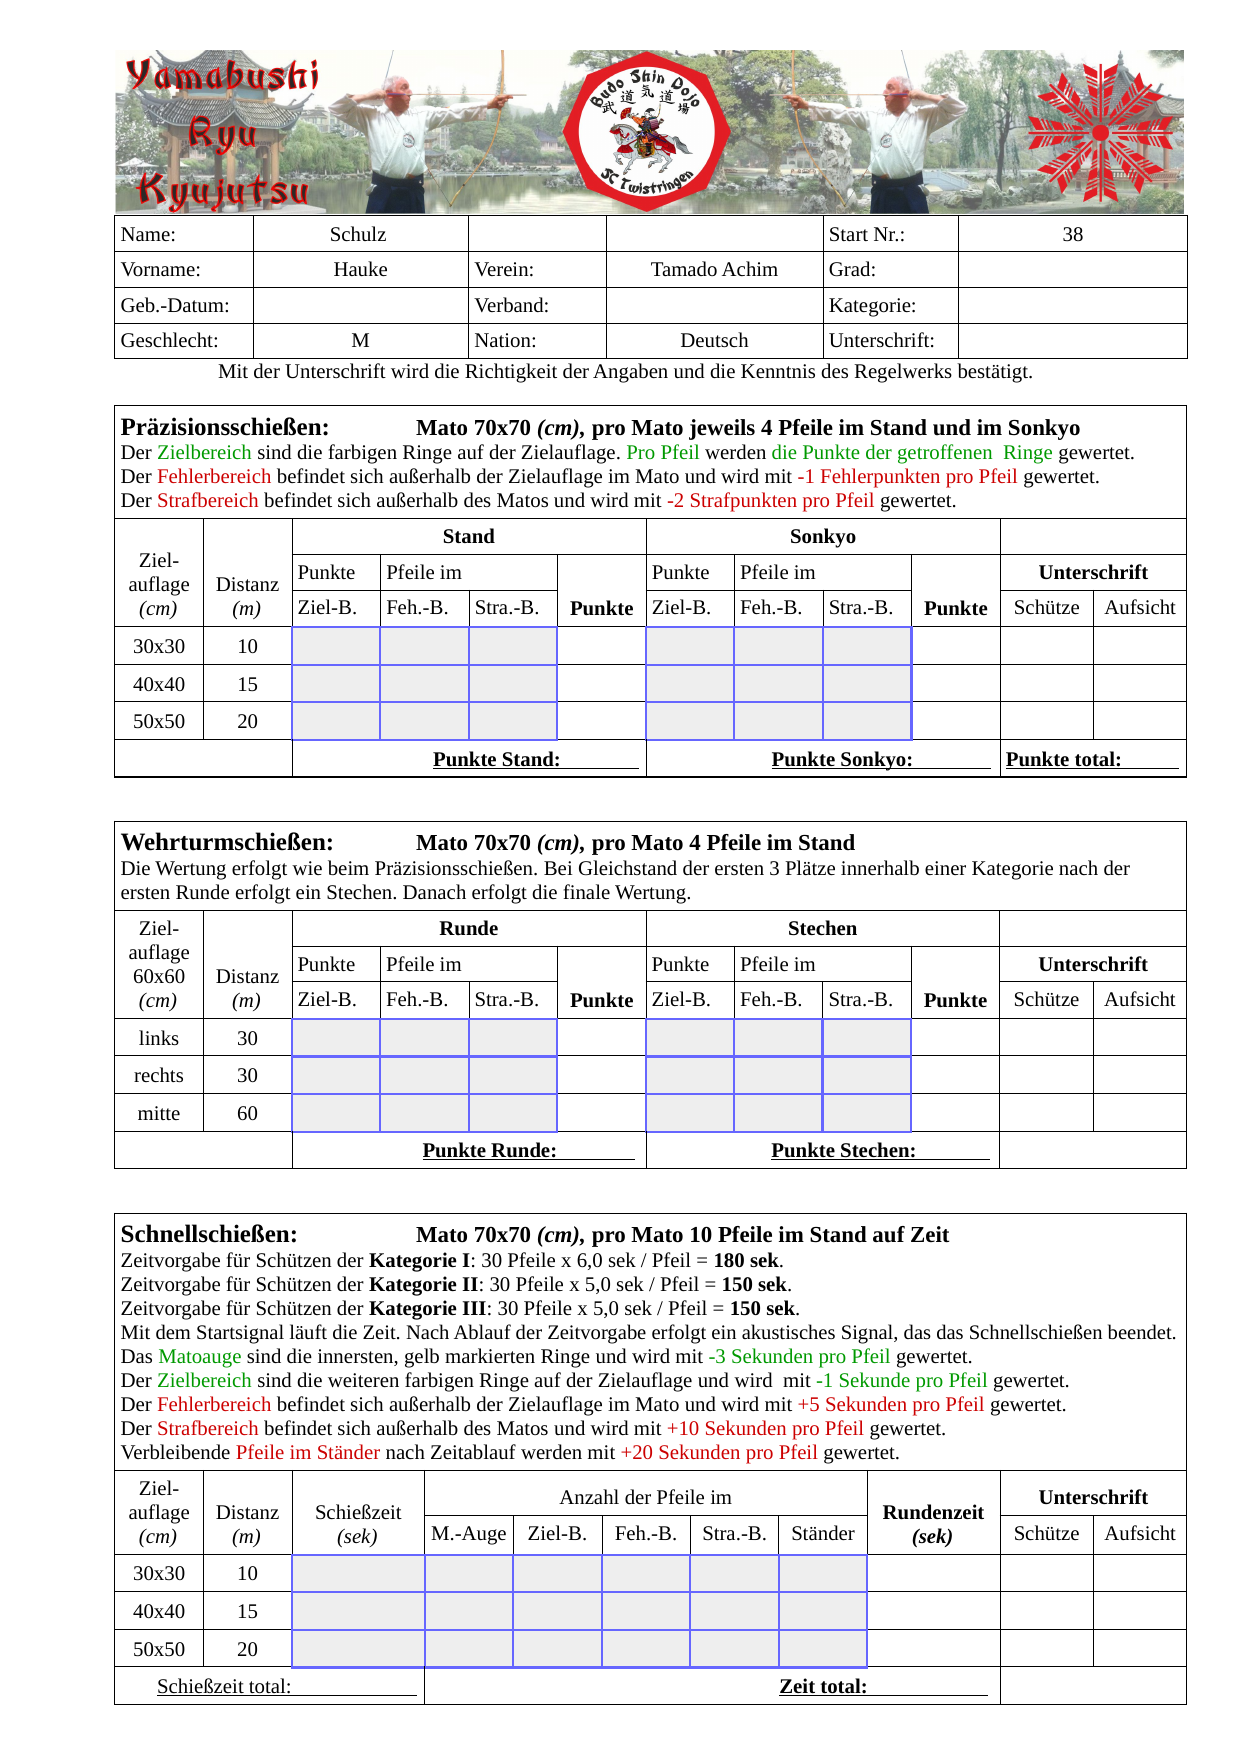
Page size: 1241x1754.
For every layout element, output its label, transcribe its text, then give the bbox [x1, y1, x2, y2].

table_cell Ziel-B. [647, 591, 734, 626]
table_cell Ziel-auflage 60x60 (cm) [115, 911, 203, 1018]
table_cell Distanz (m) [204, 911, 292, 1018]
table_cell Stand [293, 519, 646, 554]
table_cell [691, 1556, 778, 1591]
table_cell Punkte Runde: [293, 1132, 646, 1168]
table_cell [647, 1058, 733, 1093]
table_cell Unterschrift [1000, 947, 1186, 981]
table_cell [1001, 665, 1093, 701]
table_cell [1001, 702, 1093, 739]
table_cell 10 [204, 1555, 291, 1591]
table_cell [735, 1020, 821, 1055]
table_cell [647, 628, 733, 664]
table_cell Feh.-B. [735, 982, 822, 1018]
table_cell Ziel-B. [514, 1516, 602, 1553]
table_cell [293, 1556, 424, 1591]
table_cell rechts [115, 1056, 203, 1093]
text Mit der Unterschrift wird die Richtigkeit der Angaben und die Kenntnis des Regelwerks bestätigt. [128, 359, 1123, 383]
table_cell M [254, 324, 468, 358]
table_cell Pfeile im [735, 555, 911, 589]
table_cell [913, 665, 1000, 701]
table_cell [470, 1020, 556, 1055]
table_cell Tamado Achim [607, 252, 823, 287]
table_cell Punkte Stand: [293, 740, 646, 776]
table_cell [381, 1095, 468, 1131]
table_cell [780, 1631, 866, 1666]
table_cell Unterschrift [1001, 555, 1186, 589]
table_header Schulz [254, 216, 468, 251]
table_cell [470, 1058, 556, 1093]
table_cell Schütze [1001, 591, 1093, 626]
table_cell [647, 1095, 733, 1131]
table_cell Anzahl der Pfeile im [425, 1471, 867, 1515]
table_cell [647, 1020, 733, 1055]
table_cell [959, 288, 1187, 322]
table_cell Ständer [779, 1516, 867, 1553]
table_cell Punkte [912, 947, 999, 1018]
table_cell [1094, 1555, 1186, 1591]
table_cell 40x40 [115, 1592, 203, 1629]
picture [115, 50, 1184, 214]
table_header [469, 216, 606, 251]
table_cell Verband: [469, 288, 606, 322]
table_cell Grad: [824, 252, 958, 287]
table_cell [1094, 1592, 1186, 1629]
table_cell [868, 1592, 1000, 1629]
table_cell Distanz (m) [204, 519, 292, 626]
table_cell links [115, 1019, 203, 1055]
table_cell [913, 702, 1000, 739]
table_cell [780, 1593, 866, 1629]
table_cell 30 [204, 1019, 291, 1055]
table_cell Punkte Sonkyo: [647, 740, 1000, 776]
table_header [607, 216, 823, 251]
table_cell [1094, 702, 1186, 739]
table_cell [426, 1593, 512, 1629]
table_cell [824, 703, 910, 739]
table_cell Ziel-B. [293, 982, 380, 1018]
table_cell [603, 1593, 689, 1629]
table_cell [293, 1020, 379, 1055]
table_cell 20 [204, 1630, 291, 1666]
table_cell Punkte [558, 947, 646, 1018]
table_cell 50x50 [115, 702, 203, 739]
table_cell Punkte Stechen: [647, 1132, 999, 1168]
table_cell [558, 665, 645, 701]
table_cell [293, 1631, 424, 1666]
table_cell Stra.-B. [824, 591, 911, 626]
table_cell [470, 703, 556, 739]
table_header 38 [959, 216, 1187, 251]
table_cell Runde [293, 911, 646, 946]
table_cell [514, 1556, 601, 1591]
table_cell Sonkyo [647, 519, 1000, 554]
table_cell [1001, 1667, 1186, 1704]
table_cell [1000, 1019, 1093, 1055]
table_cell 40x40 [115, 665, 203, 701]
table_cell [381, 628, 468, 664]
table_header Name: [115, 216, 253, 251]
table_cell [514, 1593, 601, 1629]
table_cell [426, 1556, 512, 1591]
table_cell [1000, 1132, 1186, 1168]
table_cell [1094, 1094, 1186, 1131]
table_cell Aufsicht [1094, 591, 1186, 626]
table_cell 10 [204, 627, 291, 664]
table_cell [913, 627, 1000, 664]
table_cell [824, 1058, 910, 1093]
table_cell Verein: [469, 252, 606, 287]
table_cell [254, 288, 468, 322]
table_cell Unterschrift: [824, 324, 958, 358]
table_cell [381, 1058, 468, 1093]
table_cell [470, 1095, 556, 1131]
table_cell [912, 1019, 999, 1055]
table_cell Feh.-B. [381, 982, 469, 1018]
table_cell [1094, 1630, 1186, 1666]
table_cell Unterschrift [1001, 1471, 1186, 1515]
table_cell [558, 1019, 645, 1055]
table_cell Pfeile im [735, 947, 911, 981]
table_cell Rundenzeit (sek) [868, 1471, 1000, 1553]
table_cell 30x30 [115, 1555, 203, 1591]
table_cell [824, 1020, 910, 1055]
table_cell [824, 1095, 910, 1131]
table_cell Feh.-B. [381, 591, 469, 626]
table_header Schnellschießen: Mato 70x70 (cm), pro Mato 10 Pfeile im Stand auf Zeit Zeitvorgabe für Schützen der Kategorie I: 30 Pfeile x 6,0 sek / Pfeil = 180 sek. Zeitvorgabe für Schützen der Kategorie II: 30 Pfeile x 5,0 sek / Pfeil = 150 sek. Zeitvorgabe für Schützen der Kategorie III: 30 Pfeile x 5,0 sek / Pfeil = 150 sek. Mit dem Startsignal läuft die Zeit. Nach Ablauf der Zeitvorgabe erfolgt ein akustisches Signal, das das Schnellschießen beendet. Das Matoauge sind die innersten, gelb markierten Ringe und wird mit -3 Sekunden pro Pfeil gewertet. Der Zielbereich sind die weiteren farbigen Ringe auf der Zielauflage und wird mit -1 Sekunde pro Pfeil gewertet. Der Fehlerbereich befindet sich außerhalb der Zielauflage im Mato und wird mit +5 Sekunden pro Pfeil gewertet. Der Strafbereich befindet sich außerhalb des Matos und wird mit +10 Sekunden pro Pfeil gewertet. Verbleibende Pfeile im Ständer nach Zeitablauf werden mit +20 Sekunden pro Pfeil gewertet. [115, 1214, 1186, 1470]
table_cell [1001, 1630, 1093, 1666]
table_cell [1094, 1056, 1186, 1093]
table_cell [470, 628, 556, 664]
table_cell [1000, 911, 1186, 946]
table_cell Stechen [647, 911, 999, 946]
table_cell Ziel-B. [293, 591, 380, 626]
table_cell [780, 1556, 866, 1591]
table_cell 20 [204, 702, 291, 739]
table_cell Schütze [1001, 1516, 1093, 1553]
table_cell [1001, 1592, 1093, 1629]
table_cell [868, 1555, 1000, 1591]
table_cell [381, 703, 468, 739]
table_cell Deutsch [607, 324, 823, 358]
table_cell [293, 628, 379, 664]
table_cell [293, 1058, 379, 1093]
table_cell Pfeile im [381, 555, 557, 589]
table_cell [959, 324, 1187, 358]
table_cell M.-Auge [425, 1516, 513, 1553]
table_cell 50x50 [115, 1630, 203, 1666]
table_cell Distanz (m) [204, 1471, 292, 1553]
table_cell [647, 703, 733, 739]
table_cell [1094, 627, 1186, 664]
table_cell 15 [204, 665, 291, 701]
table_cell Punkte [647, 555, 734, 589]
table_cell Stra.-B. [470, 982, 557, 1018]
table_header Präzisionsschießen: Mato 70x70 (cm), pro Mato jeweils 4 Pfeile im Stand und im Sonkyo Der Zielbereich sind die farbigen Ringe auf der Zielauflage. Pro Pfeil werden die Punkte der getroffenen Ringe gewertet. Der Fehlerbereich befindet sich außerhalb der Zielauflage im Mato und wird mit -1 Fehlerpunkten pro Pfeil gewertet. Der Strafbereich befindet sich außerhalb des Matos und wird mit -2 Strafpunkten pro Pfeil gewertet. [115, 406, 1186, 518]
table_header Wehrturmschießen: Mato 70x70 (cm), pro Mato 4 Pfeile im Stand Die Wertung erfolgt wie beim Präzisionsschießen. Bei Gleichstand der ersten 3 Plätze innerhalb einer Kategorie nach der ersten Runde erfolgt ein Stechen. Danach erfolgt die finale Wertung. [115, 822, 1186, 910]
table_cell [381, 666, 468, 701]
table_cell [558, 627, 645, 664]
table_header Start Nr.: [824, 216, 958, 251]
table_cell [115, 740, 292, 776]
table_cell [470, 666, 556, 701]
table_cell Geschlecht: [115, 324, 253, 358]
table_cell [558, 1056, 645, 1093]
table_cell [558, 702, 645, 739]
table_cell Ziel-B. [647, 982, 734, 1018]
table_cell [1001, 1555, 1093, 1591]
table_cell Punkte [293, 555, 380, 589]
table_cell [115, 1132, 292, 1168]
table_cell 60 [204, 1094, 291, 1131]
table_cell [735, 703, 822, 739]
table_cell [426, 1631, 512, 1666]
table_cell Punkte [558, 555, 646, 626]
table_cell Aufsicht [1094, 982, 1186, 1018]
table_cell [603, 1556, 689, 1591]
table_cell [1001, 519, 1186, 554]
table_cell Stra.-B. [823, 982, 911, 1018]
table_cell [293, 1095, 379, 1131]
table_cell [293, 666, 379, 701]
table_cell Ziel-auflage (cm) [115, 519, 203, 626]
table_cell Hauke [254, 252, 468, 287]
table_cell Nation: [469, 324, 606, 358]
table_cell [1001, 627, 1093, 664]
table_cell Schütze [1000, 982, 1093, 1018]
table_cell [691, 1631, 778, 1666]
table_cell 30x30 [115, 627, 203, 664]
table_cell [824, 628, 910, 664]
table_cell 15 [204, 1592, 291, 1629]
table_cell [824, 666, 910, 701]
table_cell Feh.-B. [735, 591, 823, 626]
table_cell Stra.-B. [691, 1516, 778, 1553]
table_cell Aufsicht [1094, 1516, 1186, 1553]
table_cell [735, 666, 822, 701]
table_cell [558, 1094, 645, 1131]
table_cell [735, 628, 822, 664]
table_cell [912, 1056, 999, 1093]
table_cell [1094, 1019, 1186, 1055]
table_cell Geb.-Datum: [115, 288, 253, 322]
table_cell Punkte [293, 947, 380, 981]
table_cell Stra.-B. [470, 591, 557, 626]
table_cell [1094, 665, 1186, 701]
table_cell [603, 1631, 689, 1666]
table_cell [735, 1095, 821, 1131]
table_cell [381, 1020, 468, 1055]
table_cell Vorname: [115, 252, 253, 287]
table_cell Punkte [912, 555, 1000, 626]
table_cell Ziel-auflage (cm) [115, 1471, 203, 1553]
table_cell [293, 703, 379, 739]
table_cell [293, 1593, 424, 1629]
table_cell Punkte total: [1001, 740, 1186, 776]
table_cell 30 [204, 1056, 291, 1093]
table_cell [912, 1094, 999, 1131]
table_cell Kategorie: [824, 288, 958, 322]
table_cell [959, 252, 1187, 287]
table_cell Schießzeit (sek) [293, 1471, 424, 1553]
table_cell mitte [115, 1094, 203, 1131]
table_cell Schießzeit total: [115, 1667, 424, 1704]
table_cell [868, 1630, 1000, 1666]
table_cell [514, 1631, 601, 1666]
table_cell Punkte [647, 947, 734, 981]
table_cell [735, 1058, 821, 1093]
table_cell Zeit total: [425, 1667, 1000, 1704]
table_cell Pfeile im [381, 947, 557, 981]
table_cell [1000, 1094, 1093, 1131]
table_cell [691, 1593, 778, 1629]
table_cell Feh.-B. [603, 1516, 690, 1553]
table_cell [607, 288, 823, 322]
table_cell [647, 666, 733, 701]
table_cell [1000, 1056, 1093, 1093]
